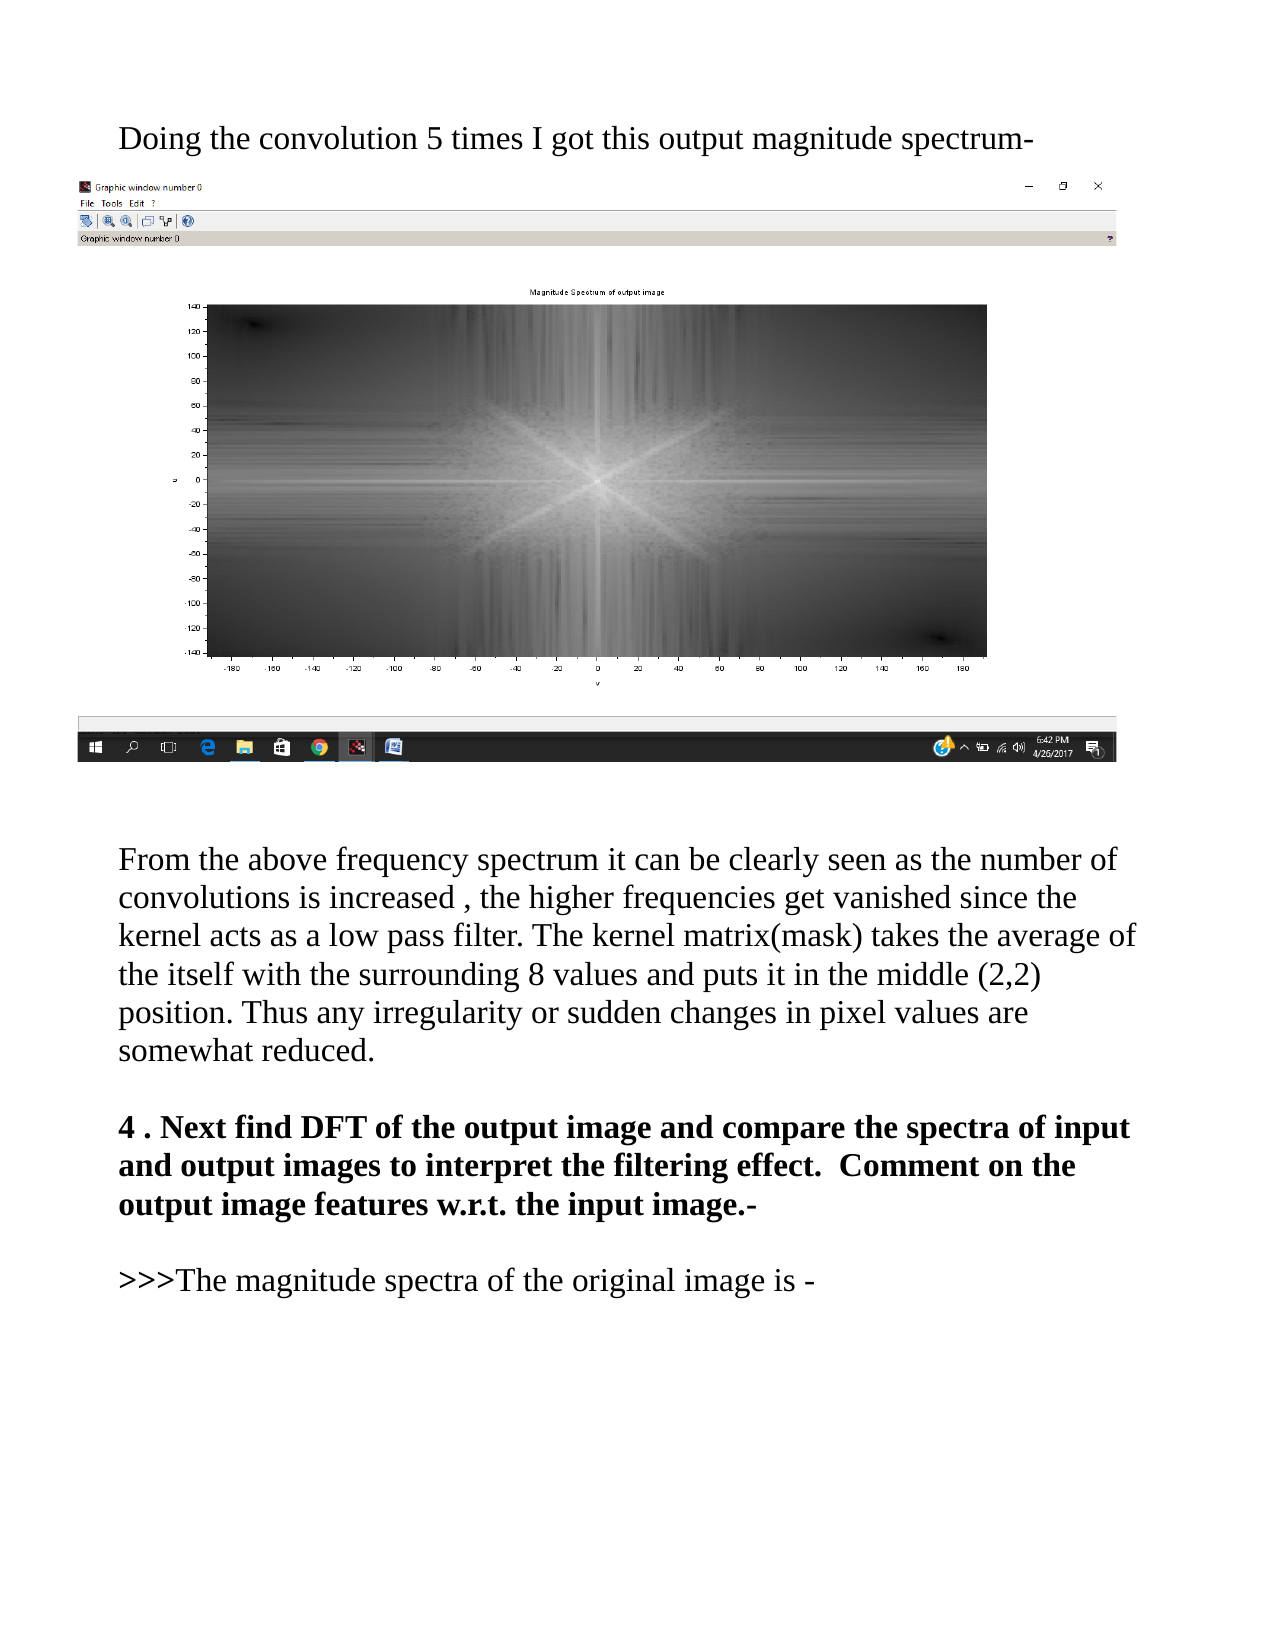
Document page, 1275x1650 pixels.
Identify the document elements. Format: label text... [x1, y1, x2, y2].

list From the above frequency spectrum it can be clearly seen as the number of convolutions is increased , the higher frequencies get vanished since the kernel acts as a low pass filter. The kernel matrix(mask) takes the average of the itself with the surrounding 8 values and puts it in the middle (2,2) position. Thus any irregularity or sudden changes in pixel values are somewhat reduced. [118, 839, 1157, 1069]
list 4 . Next find DFT of the output image and compare the spectra of input and output images to interpret the filtering effect. Comment on the output image features w.r.t. the input image.- [118, 1107, 1157, 1222]
list >>>The magnitude spectra of the original image is - [118, 1260, 1157, 1299]
text Doing the convolution 5 times I got this output magnitude spectrum- [118, 118, 1157, 156]
picture [77, 178, 1117, 762]
